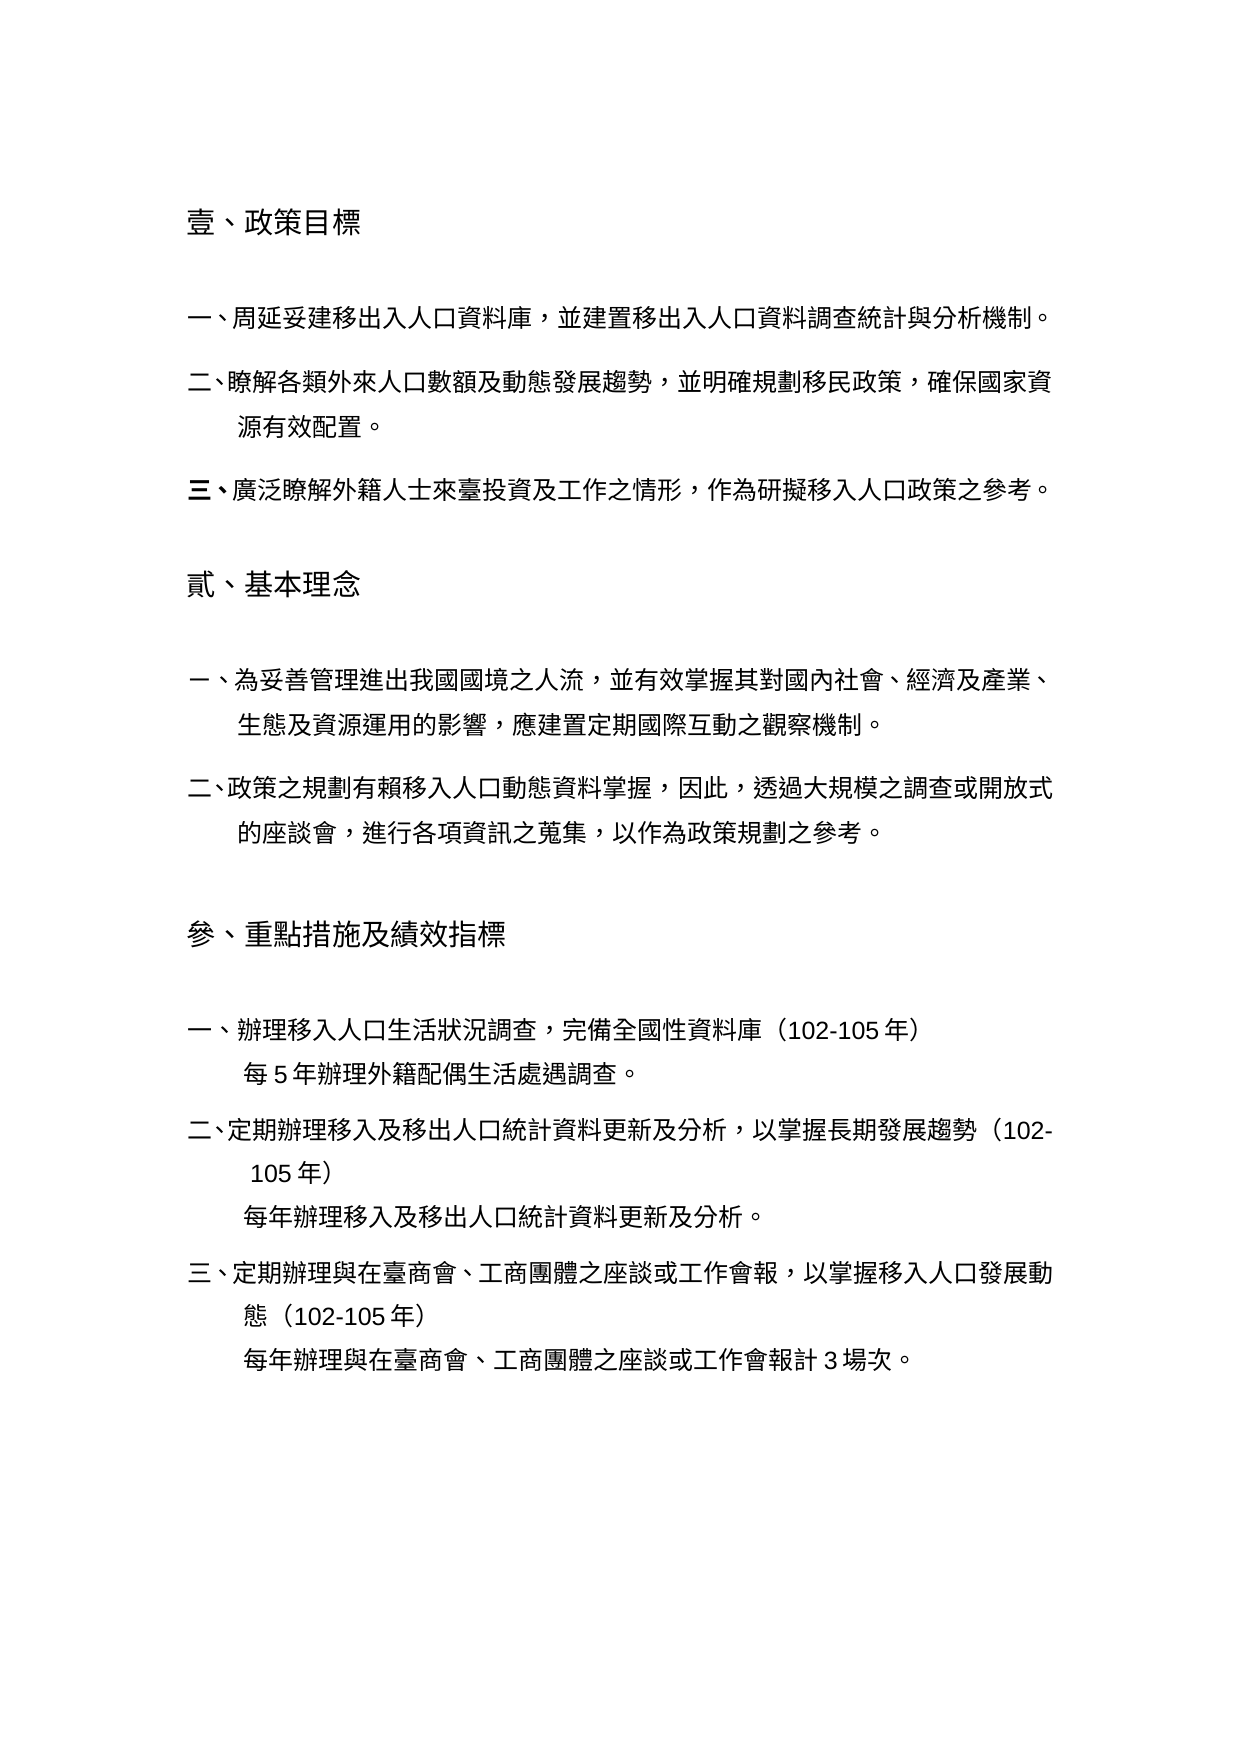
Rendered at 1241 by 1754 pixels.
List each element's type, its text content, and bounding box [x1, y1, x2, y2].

text 二、瞭解各類外來人口數額及動態發展趨勢，並明確規劃移民政策，確保國家資源有效配置。 [187, 362, 1053, 444]
text 壹、政策目標 [186, 183, 1053, 258]
text 三、定期辦理與在臺商會、工商團體之座談或工作會報，以掌握移入人口發展動態（102-105年） [187, 1253, 1053, 1333]
text ㄧ、為妥善管理進出我國國境之人流，並有效掌握其對國內社會、經濟及產業、生態及資源運用的影響，應建置定期國際互動之觀察機制。 [187, 660, 1053, 742]
text 每年辦理與在臺商會、工商團體之座談或工作會報計3場次。 [244, 1340, 1053, 1378]
text 每5年辦理外籍配偶生活處遇調查。 [244, 1054, 1053, 1091]
text 參、重點措施及績效指標 [186, 896, 1053, 971]
text 貳、基本理念 [186, 545, 1053, 620]
text 一、周延妥建移出入人口資料庫，並建置移出入人口資料調查統計與分析機制。 [187, 298, 1053, 336]
text 二、定期辦理移入及移出人口統計資料更新及分析，以掌握長期發展趨勢（102-105年） [187, 1110, 1053, 1190]
text 一、辦理移入人口生活狀況調查，完備全國性資料庫（102-105年） [187, 1010, 1053, 1047]
text 三、廣泛瞭解外籍人士來臺投資及工作之情形，作為研擬移入人口政策之參考。 [187, 470, 1053, 507]
text 二、政策之規劃有賴移入人口動態資料掌握，因此，透過大規模之調查或開放式的座談會，進行各項資訊之蒐集，以作為政策規劃之參考。 [187, 768, 1053, 851]
text 每年辦理移入及移出人口統計資料更新及分析。 [244, 1197, 1053, 1234]
